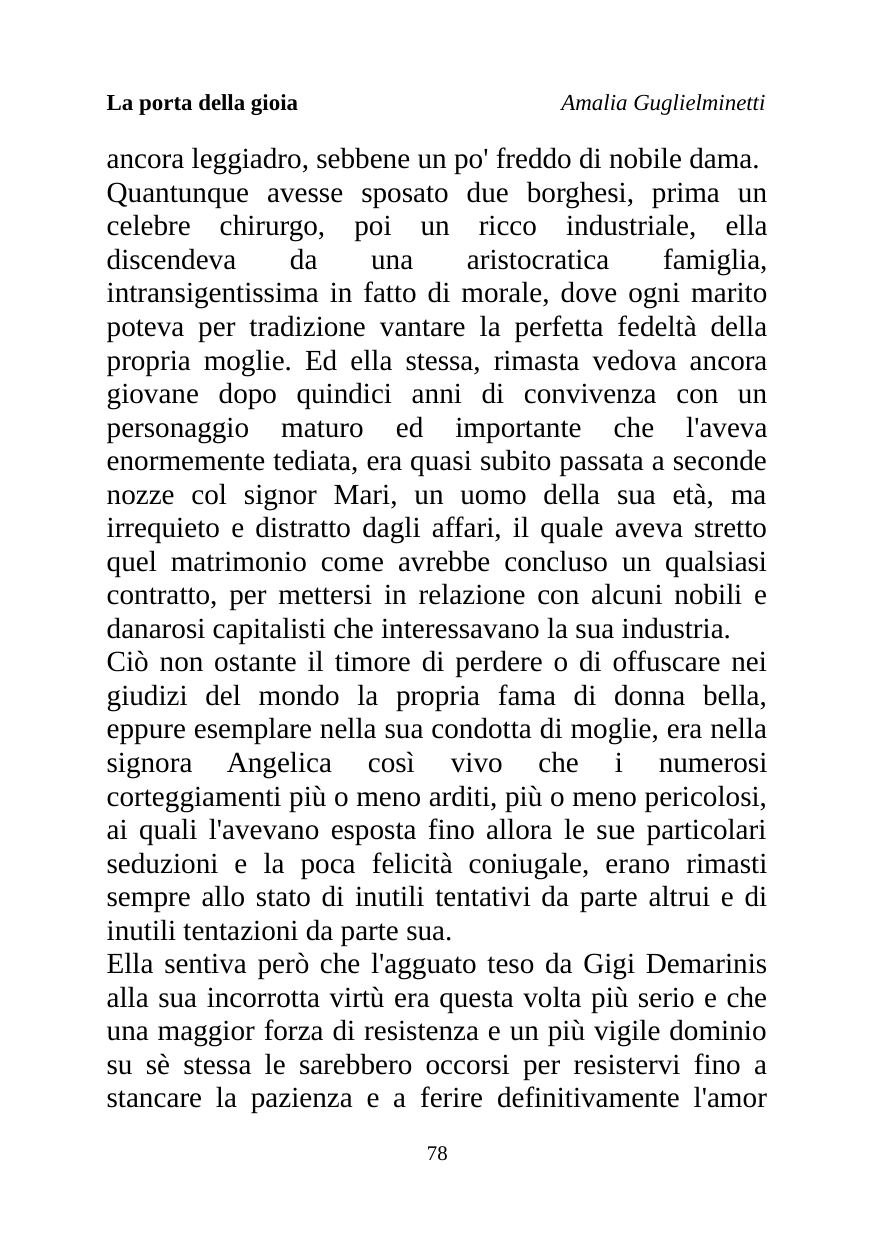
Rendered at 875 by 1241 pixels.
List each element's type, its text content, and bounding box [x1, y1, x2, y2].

text Ella sentiva però che l'agguato teso da Gigi Demarinis alla sua incorrotta virtù era questa volta più serio e che una maggior forza di resistenza e un più vigile dominio su sè stessa le sarebbero occorsi per resistervi fino a stancare la pazienza e a ferire definitivamente l'amor [106, 946, 768, 1114]
text Ciò non ostante il timore di perdere o di offuscare nei giudizi del mondo la propria fama di donna bella, eppure esemplare nella sua condotta di moglie, era nella signora Angelica così vivo che i numerosi corteggiamenti più o meno arditi, più o meno pericolosi, ai quali l'avevano esposta fino allora le sue particolari seduzioni e la poca felicità coniugale, erano rimasti sempre allo stato di inutili tentativi da parte altrui e di inutili tentazioni da parte sua. [106, 644, 768, 946]
text ancora leggiadro, sebbene un po' freddo di nobile dama. [106, 141, 768, 175]
text Quantunque avesse sposato due borghesi, prima un celebre chirurgo, poi un ricco industriale, ella discendeva da una aristocratica famiglia, intransigentissima in fatto di morale, dove ogni marito poteva per tradizione vantare la perfetta fedeltà della propria moglie. Ed ella stessa, rimasta vedova ancora giovane dopo quindici anni di convivenza con un personaggio maturo ed importante che l'aveva enormemente tediata, era quasi subito passata a seconde nozze col signor Mari, un uomo della sua età, ma irrequieto e distratto dagli affari, il quale aveva stretto quel matrimonio come avrebbe concluso un qualsiasi contratto, per mettersi in relazione con alcuni nobili e danarosi capitalisti che interessavano la sua industria. [106, 175, 768, 644]
